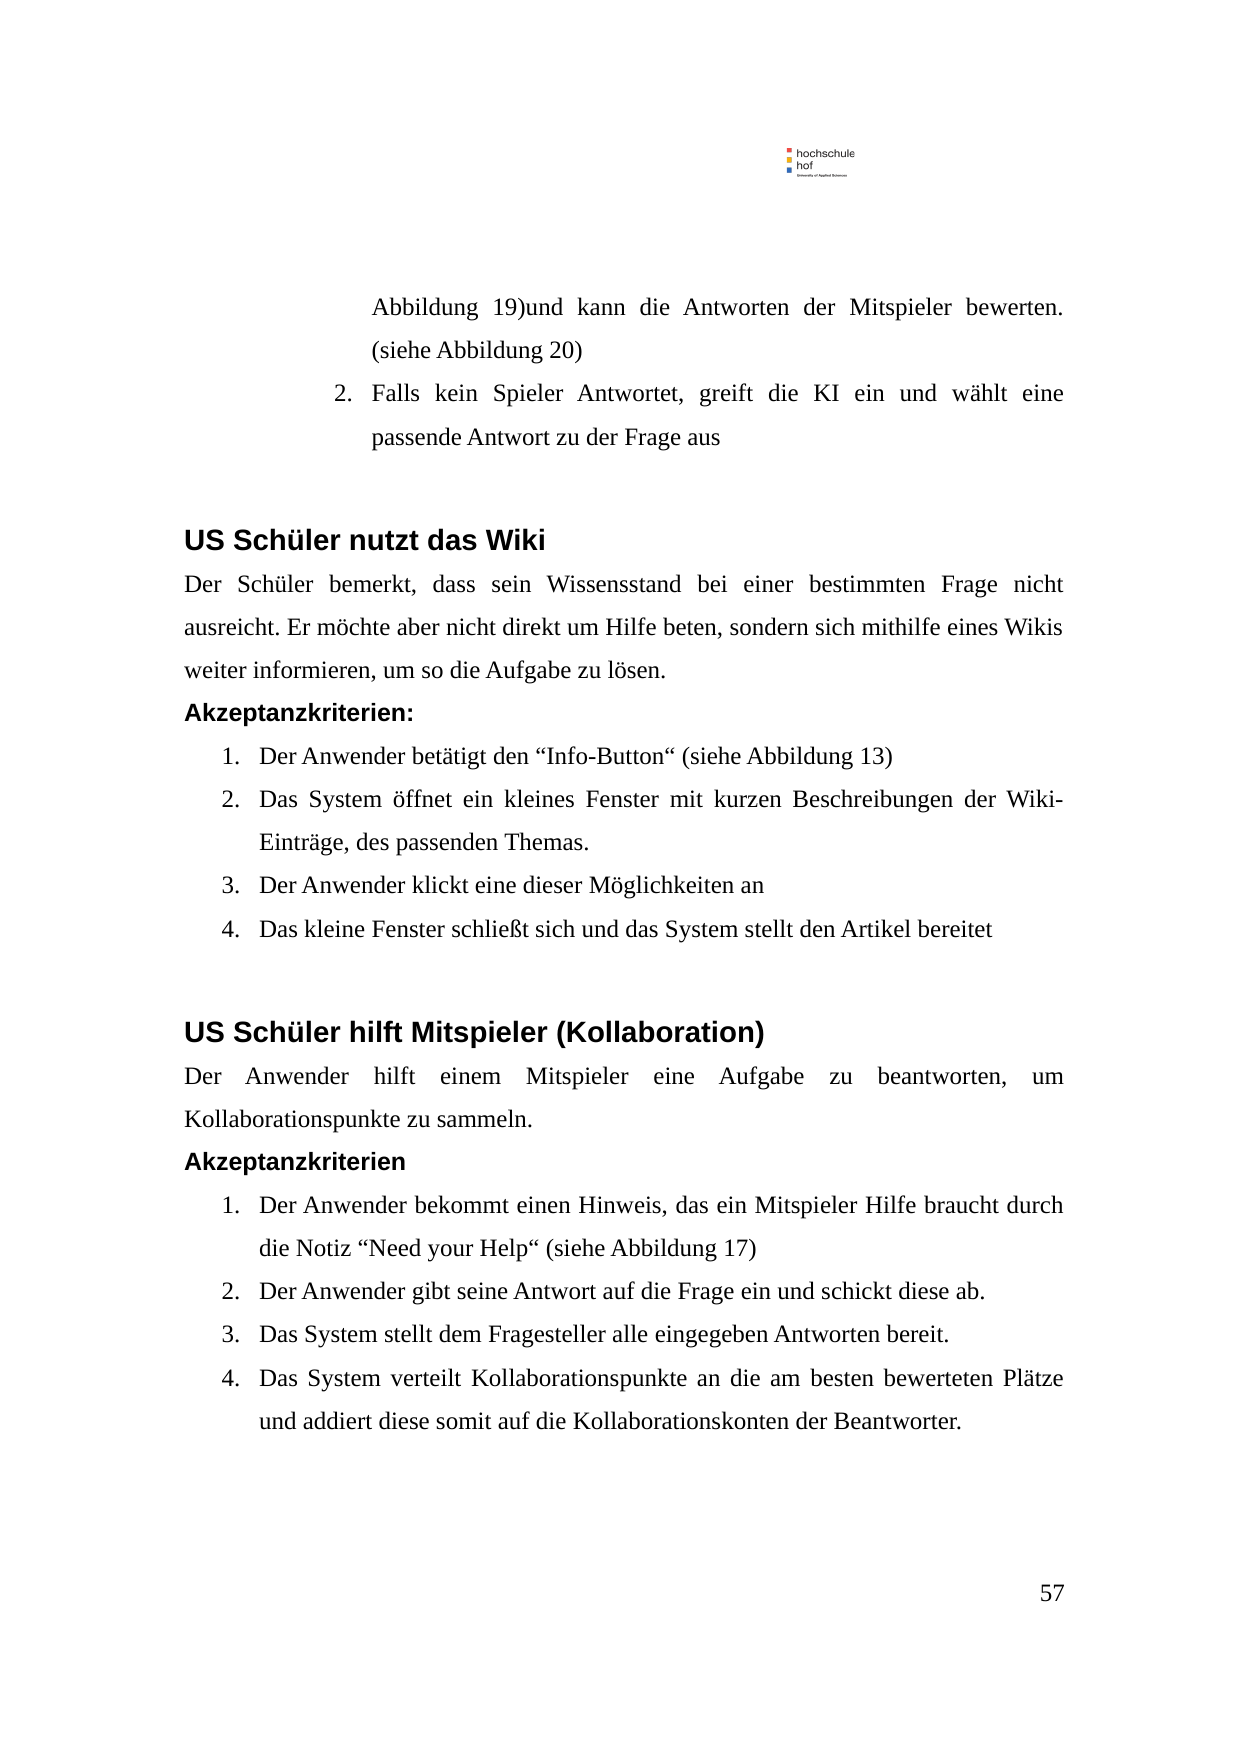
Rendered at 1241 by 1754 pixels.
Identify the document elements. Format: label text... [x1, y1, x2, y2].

list Das System öffnet ein kleines Fenster mit kurzen Beschreibungen der Wiki-Einträge, des passenden Themas. [221, 784, 1064, 856]
list Das kleine Fenster schließt sich und das System stellt den Artikel bereitet [221, 914, 1064, 942]
text Akzeptanzkriterien [184, 1147, 1064, 1176]
list Der Anwender klickt eine dieser Möglichkeiten an [221, 871, 1064, 899]
list Abbildung 19)und kann die Antworten der Mitspieler bewerten. (siehe Abbildung 20) [334, 292, 1064, 364]
text Akzeptanzkriterien: [184, 698, 1064, 727]
picture [786, 148, 855, 177]
list Das System verteilt Kollaborationspunkte an die am besten bewerteten Plätze und addiert diese somit auf die Kollaborationskonten der Beantworter. [221, 1363, 1064, 1434]
list Falls kein Spieler Antwortet, greift die KI ein und wählt eine passende Antwort zu der Frage aus [334, 378, 1064, 450]
list Das System stellt dem Fragesteller alle eingegeben Antworten bereit. [221, 1319, 1064, 1348]
list Der Anwender betätigt den “Info-Button“ (siehe Abbildung 13) [221, 741, 1064, 770]
subtitle US Schüler hilft Mitspieler (Kollaboration) [184, 1014, 1064, 1048]
subtitle US Schüler nutzt das Wiki [184, 522, 1064, 556]
text Der Schüler bemerkt, dass sein Wissensstand bei einer bestimmten Frage nicht ausreicht. Er möchte aber nicht direkt um Hilfe beten, sondern sich mithilfe eines Wikis weiter informieren, um so die Aufgabe zu lösen. [184, 569, 1064, 684]
text Der Anwender hilft einem Mitspieler eine Aufgabe zu beantworten, um Kollaborationspunkte zu sammeln. [184, 1061, 1064, 1133]
list Der Anwender bekommt einen Hinweis, das ein Mitspieler Hilfe braucht durch die Notiz “Need your Help“ (siehe Abbildung 17) [221, 1190, 1064, 1262]
list Der Anwender gibt seine Antwort auf die Frage ein und schickt diese ab. [221, 1276, 1064, 1305]
